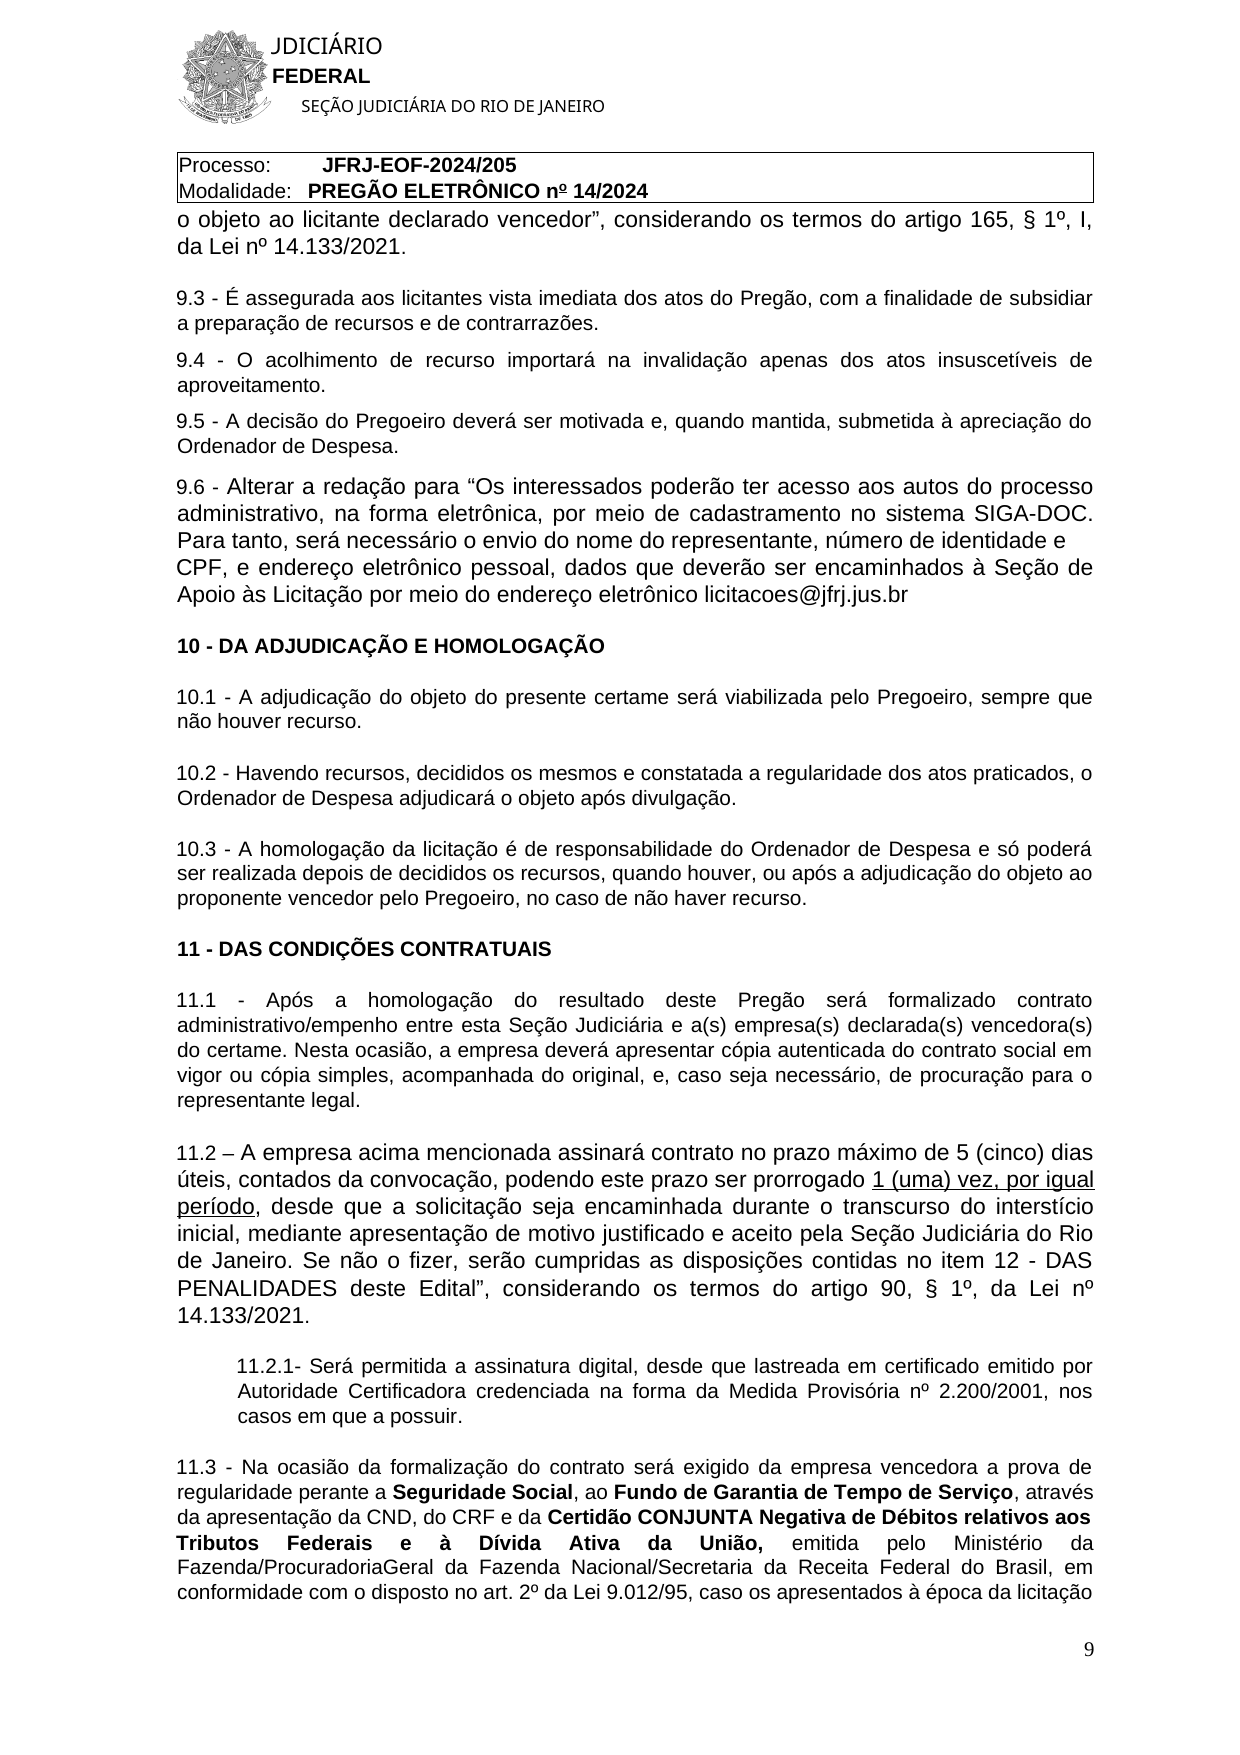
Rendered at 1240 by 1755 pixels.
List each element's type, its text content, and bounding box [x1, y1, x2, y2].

text 9.3 - É assegurada aos licitantes vista imediata dos atos do Pregão, com a finalidade de subsidiar a preparação de recursos e de contrarrazões. [176, 286, 1094, 335]
text 11.2.1- Será permitida a assinatura digital, desde que lastreada em certificado emitido por Autoridade Certificadora credenciada na forma da Medida Provisória nº 2.200/2001, nos casos em que a possuir. [236, 1354, 1094, 1428]
text Tributos Federais e à Dívida Ativa da União, emitida pelo Ministério da Fazenda/ProcuradoriaGeral da Fazenda Nacional/Secretaria da Receita Federal do Brasil, em conformidade com o disposto no art. 2º da Lei 9.012/95, caso os apresentados à época da licitação [176, 1530, 1094, 1604]
text 9.6 - Alterar a redação para “Os interessados poderão ter acesso aos autos do processo administrativo, na forma eletrônica, por meio de cadastramento no sistema SIGA-DOC. Para tanto, será necessário o envio do nome do representante, número de identidade e [176, 473, 1094, 553]
text 10.1 - A adjudicação do objeto do presente certame será viabilizada pelo Pregoeiro, sempre que não houver recurso. [176, 684, 1094, 733]
text CPF, e endereço eletrônico pessoal, dados que deverão ser encaminhados à Seção de Apoio às Licitação por meio do endereço eletrônico licitacoes@jfrj.jus.br [176, 554, 1094, 607]
subtitle 10 - DA ADJUDICAÇÃO E HOMOLOGAÇÃO [177, 634, 1094, 658]
text 9.5 - A decisão do Pregoeiro deverá ser motivada e, quando mantida, submetida à apreciação do Ordenador de Despesa. [176, 409, 1094, 458]
text o objeto ao licitante declarado vencedor”, considerando os termos do artigo 165, § 1º, I, da Lei nº 14.133/2021. [176, 206, 1094, 260]
subtitle 11 - DAS CONDIÇÕES CONTRATUAIS [177, 937, 1094, 961]
text 10.2 - Havendo recursos, decididos os mesmos e constatada a regularidade dos atos praticados, o Ordenador de Despesa adjudicará o objeto após divulgação. [176, 760, 1094, 809]
text 11.1 - Após a homologação do resultado deste Pregão será formalizado contrato administrativo/empenho entre esta Seção Judiciária e a(s) empresa(s) declarada(s) vencedora(s) do certame. Nesta ocasião, a empresa deverá apresentar cópia autenticada do contrato social em vigor ou cópia simples, acompanhada do original, e, caso seja necessário, de procuração para o representante legal. [176, 988, 1094, 1112]
text 9.4 - O acolhimento de recurso importará na invalidação apenas dos atos insuscetíveis de aproveitamento. [176, 347, 1094, 396]
text 10.3 - A homologação da licitação é de responsabilidade do Ordenador de Despesa e só poderá ser realizada depois de decididos os recursos, quando houver, ou após a adjudicação do objeto ao proponente vencedor pelo Pregoeiro, no caso de não haver recurso. [176, 836, 1094, 910]
text 11.3 - Na ocasião da formalização do contrato será exigido da empresa vencedora a prova de regularidade perante a Seguridade Social, ao Fundo de Garantia de Tempo de Serviço, através da apresentação da CND, do CRF e da Certidão CONJUNTA Negativa de Débitos relativos aos [176, 1455, 1094, 1529]
text 11.2 – A empresa acima mencionada assinará contrato no prazo máximo de 5 (cinco) dias úteis, contados da convocação, podendo este prazo ser prorrogado 1 (uma) vez, por igual período, desde que a solicitação seja encaminhada durante o transcurso do interstício inicial, mediante apresentação de motivo justificado e aceito pela Seção Judiciária do Rio de Janeiro. Se não o fizer, serão cumpridas as disposições contidas no item 12 - DAS PENALIDADES deste Edital”, considerando os termos do artigo 90, § 1º, da Lei nº 14.133/2021. [176, 1139, 1094, 1328]
